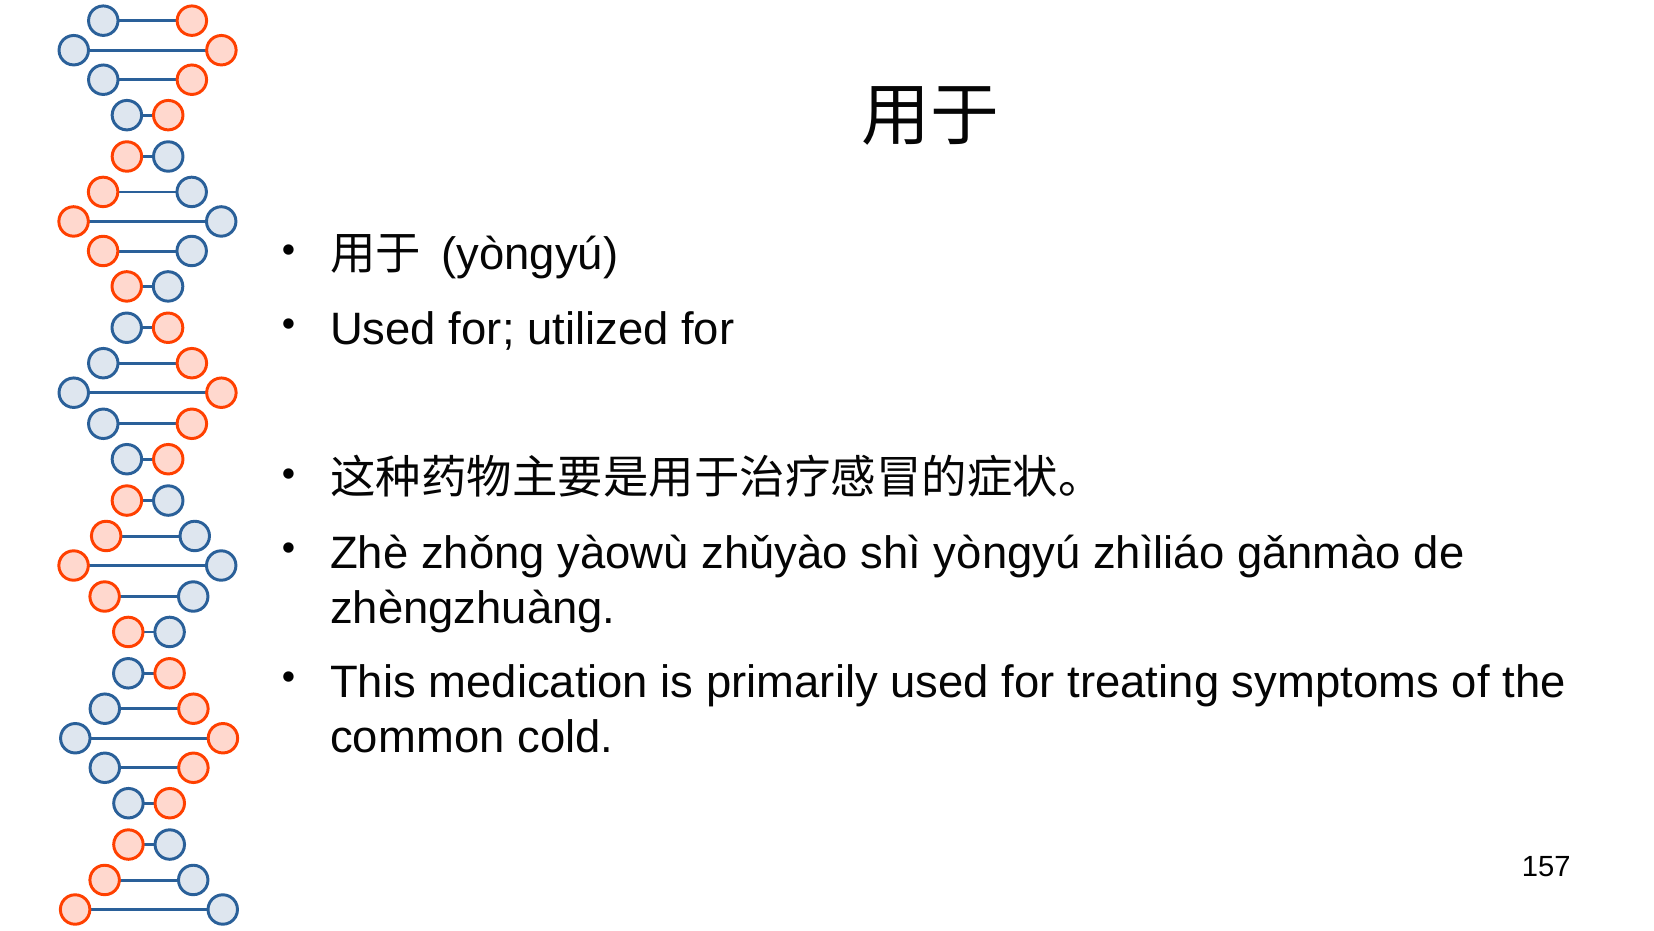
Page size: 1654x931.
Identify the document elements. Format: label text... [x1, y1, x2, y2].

list 用于 (yòngyú) Used for; utilized for 这种药物主要是用于治疗感冒的症状。 Zhè zhǒng yàowù zhǔyào shì yòngyú zhìliáo gǎnmào de zhèngzhuàng. This medication is primarily used for treating symptoms of the common cold. [265, 224, 1595, 764]
title 用于 [265, 35, 1595, 189]
